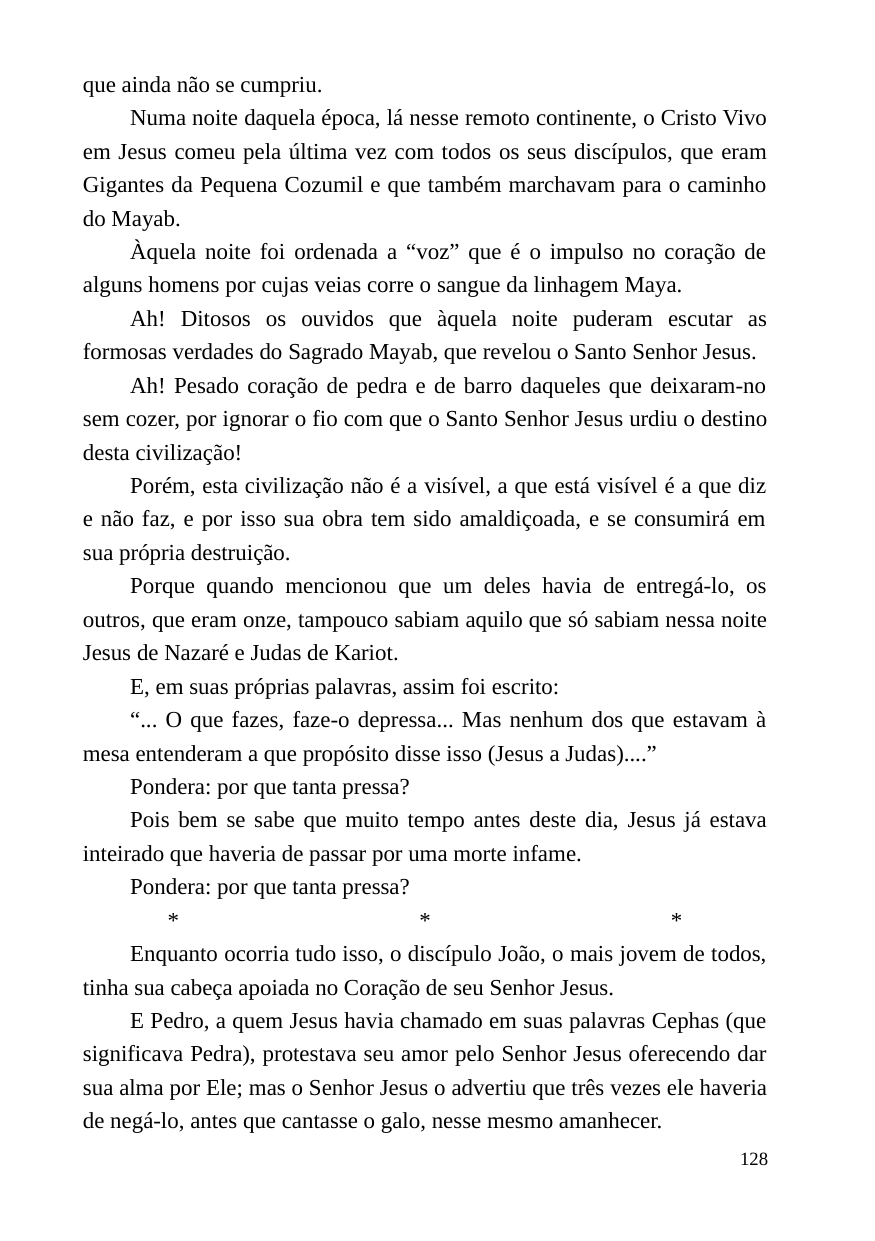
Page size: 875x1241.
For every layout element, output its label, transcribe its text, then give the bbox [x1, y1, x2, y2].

text * * * [83, 907, 768, 933]
text Ah! Pesado coração de pedra e de barro daqueles que deixaram-no sem cozer, por ignorar o fio com que o Santo Senhor Jesus urdiu o destino desta civilização! [83, 372, 768, 465]
text Pois bem se sabe que muito tempo antes deste dia, Jesus já estava inteirado que haveria de passar por uma morte infame. [83, 806, 768, 866]
text Porém, esta civilização não é a visível, a que está visível é a que diz e não faz, e por isso sua obra tem sido amaldiçoada, e se consumirá em sua própria destruição. [83, 472, 768, 565]
text Enquanto ocorria tudo isso, o discípulo João, o mais jovem de todos, tinha sua cabeça apoiada no Coração de seu Senhor Jesus. [83, 940, 768, 1000]
text E Pedro, a quem Jesus havia chamado em suas palavras Cephas (que significava Pedra), protestava seu amor pelo Senhor Jesus oferecendo dar sua alma por Ele; mas o Senhor Jesus o advertiu que três vezes ele haveria de negá-lo, antes que cantasse o galo, nesse mesmo amanhecer. [83, 1007, 768, 1134]
text Ah! Ditosos os ouvidos que àquela noite puderam escutar as formosas verdades do Sagrado Mayab, que revelou o Santo Senhor Jesus. [83, 305, 768, 365]
text Pondera: por que tanta pressa? [83, 873, 768, 900]
text Porque quando mencionou que um deles havia de entregá-lo, os outros, que eram onze, tampouco sabiam aquilo que só sabiam nessa noite Jesus de Nazaré e Judas de Kariot. [83, 572, 768, 666]
text Numa noite daquela época, lá nesse remoto continente, o Cristo Vivo em Jesus comeu pela última vez com todos os seus discípulos, que eram Gigantes da Pequena Cozumil e que também marchavam para o caminho do Mayab. [83, 104, 768, 231]
text E, em suas próprias palavras, assim foi escrito: [83, 673, 768, 699]
text Pondera: por que tanta pressa? [83, 773, 768, 799]
text que ainda não se cumpriu. [83, 71, 768, 97]
text Àquela noite foi ordenada a “voz” que é o impulso no coração de alguns homens por cujas veias corre o sangue da linhagem Maya. [83, 238, 768, 298]
text “... O que fazes, faze-o depressa... Mas nenhum dos que estavam à mesa entenderam a que propósito disse isso (Jesus a Judas)....” [83, 706, 768, 766]
